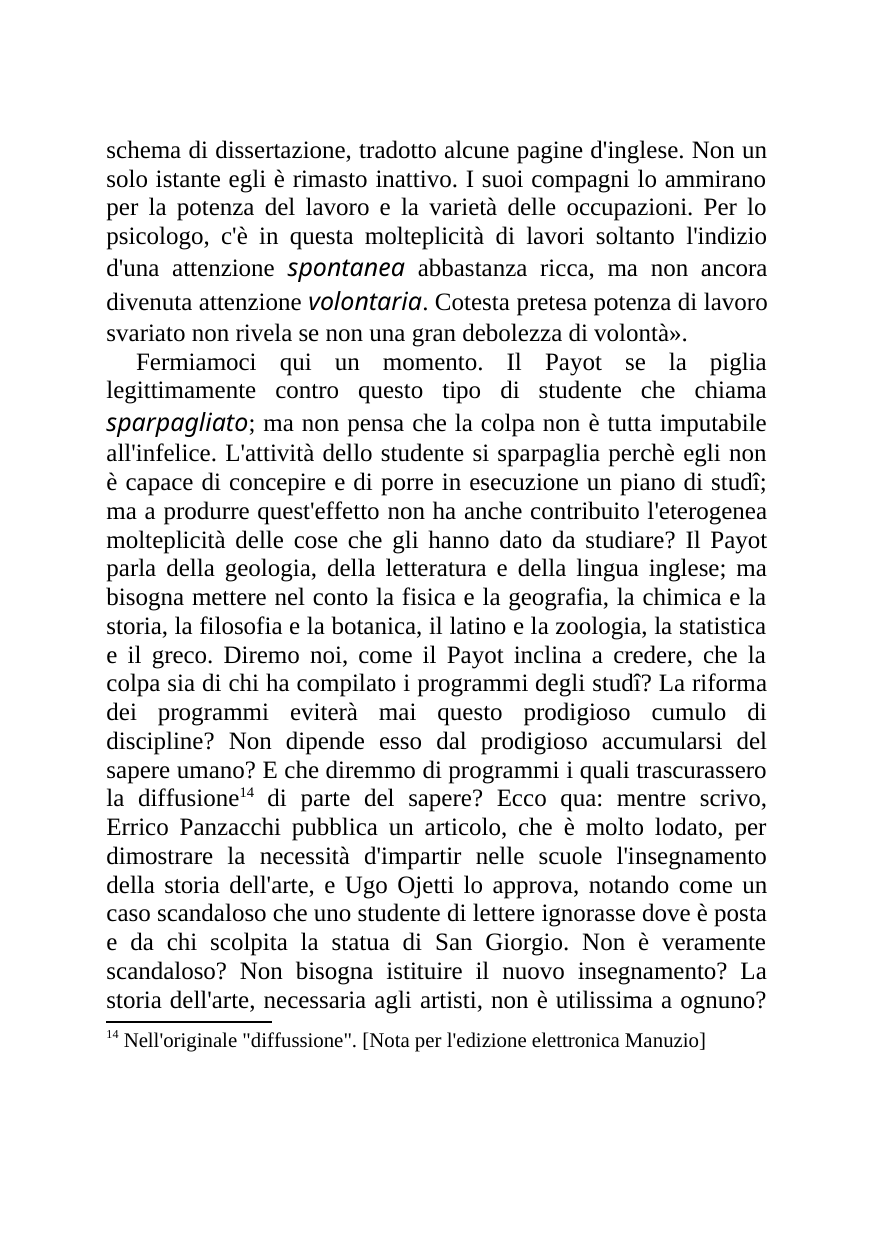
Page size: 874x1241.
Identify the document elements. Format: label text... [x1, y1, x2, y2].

text Fermiamoci qui un momento. Il Payot se la piglia legittimamente contro questo tipo di studente che chiama sparpagliato; ma non pensa che la colpa non è tutta imputabile all'infelice. L'attività dello studente si sparpaglia perchè egli non è capace di concepire e di porre in esecuzione un piano di studî; ma a produrre quest'effetto non ha anche contribuito l'eterogenea molteplicità delle cose che gli hanno dato da studiare? Il Payot parla della geologia, della letteratura e della lingua inglese; ma bisogna mettere nel conto la fisica e la geografia, la chimica e la storia, la filosofia e la botanica, il latino e la zoologia, la statistica e il greco. Diremo noi, come il Payot inclina a credere, che la colpa sia di chi ha compilato i programmi degli studî? La riforma dei programmi eviterà mai questo prodigioso cumulo di discipline? Non dipende esso dal prodigioso accumularsi del sapere umano? E che diremmo di programmi i quali trascurassero la diffusione di parte del sapere? Ecco qua: mentre scrivo, Errico Panzacchi pubblica un articolo, che è molto lodato, per dimostrare la necessità d'impartir nelle scuole l'insegnamento della storia dell'arte, e Ugo Ojetti lo approva, notando come un caso scandaloso che uno studente di lettere ignorasse dove è posta e da chi scolpita la statua di San Giorgio. Non è veramente scandaloso? Non bisogna istituire il nuovo insegnamento? La storia dell'arte, necessaria agli artisti, non è utilissima a ognuno? [106, 347, 768, 1013]
text Nell'originale "diffussione". [Nota per l'edizione elettronica Manuzio] [106, 1028, 768, 1052]
text schema di dissertazione, tradotto alcune pagine d'inglese. Non un solo istante egli è rimasto inattivo. I suoi compagni lo ammirano per la potenza del lavoro e la varietà delle occupazioni. Per lo psicologo, c'è in questa molteplicità di lavori soltanto l'indizio d'una attenzione spontanea abbastanza ricca, ma non ancora divenuta attenzione volontaria. Cotesta pretesa potenza di lavoro svariato non rivela se non una gran debolezza di volontà». [106, 135, 768, 347]
